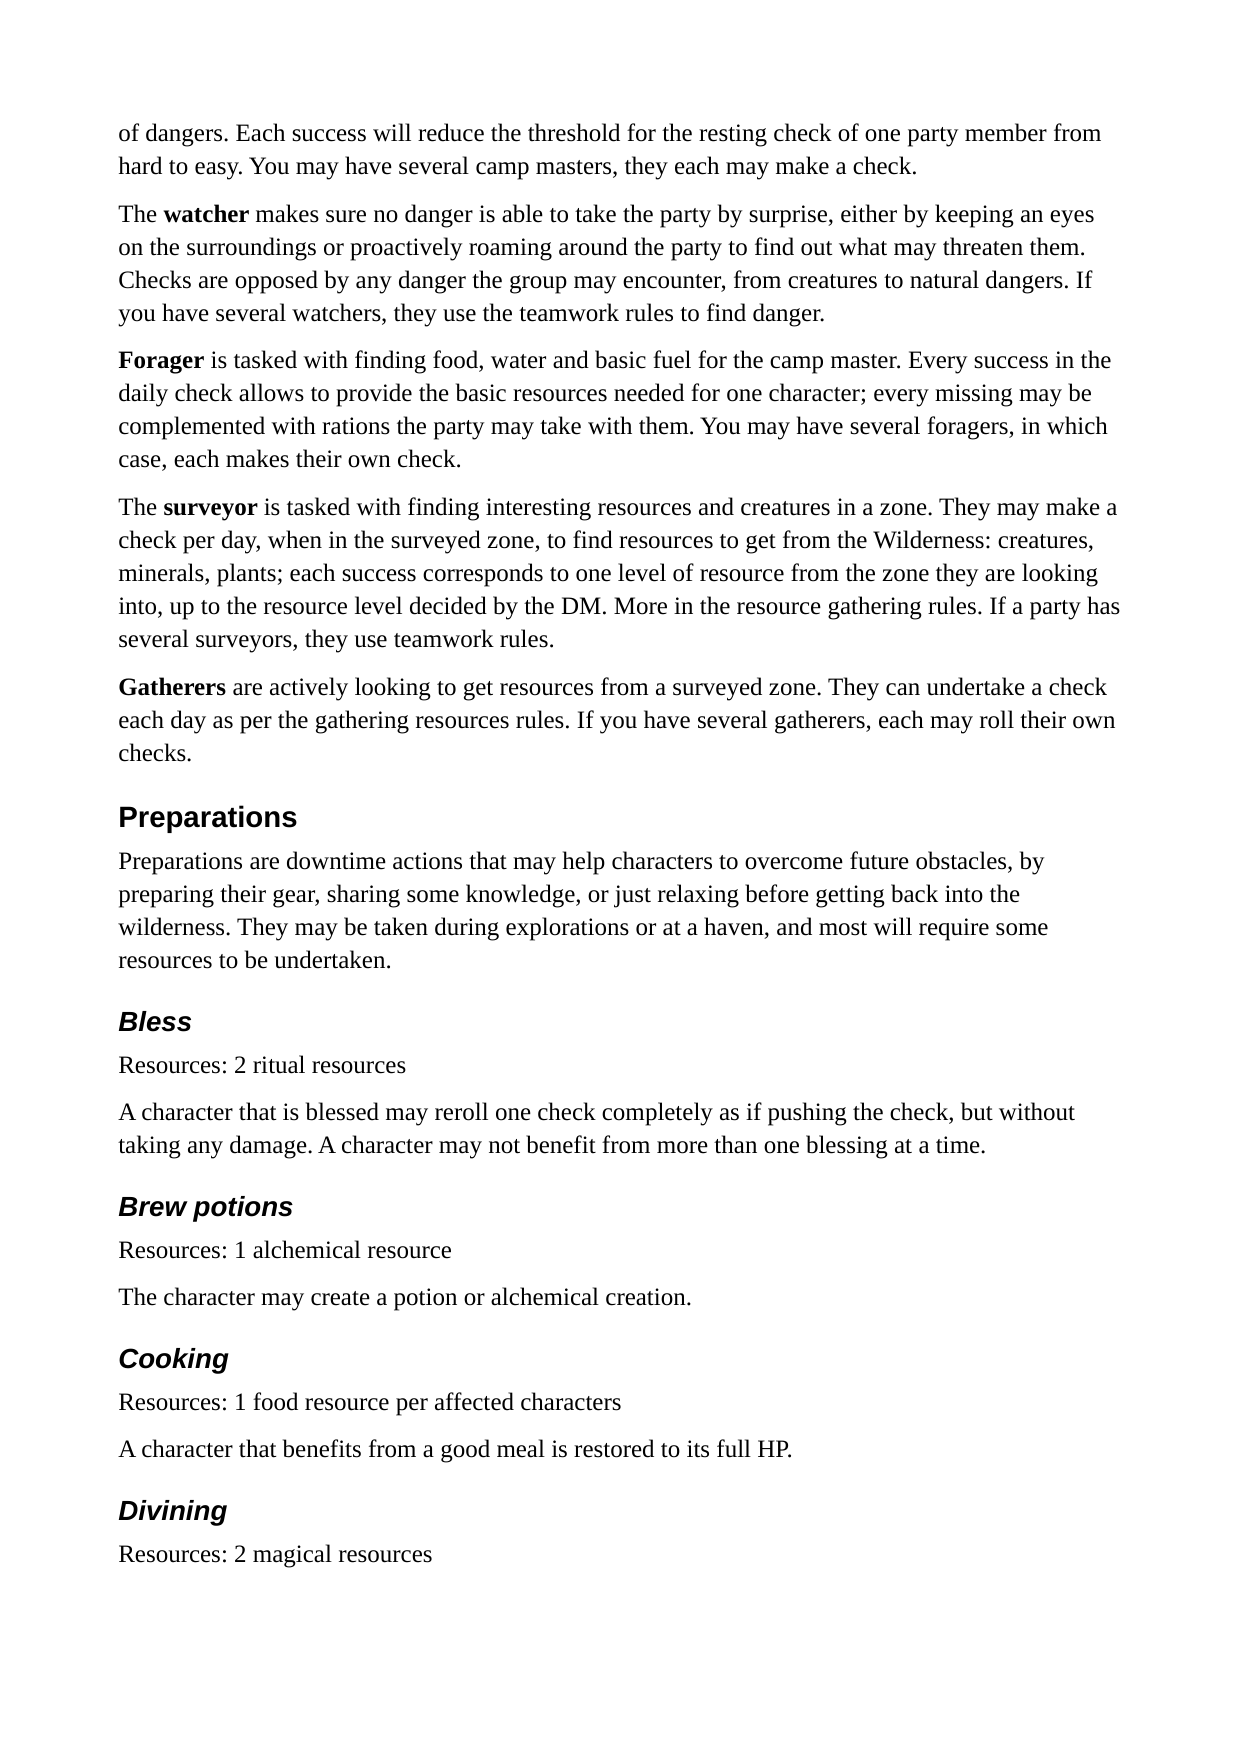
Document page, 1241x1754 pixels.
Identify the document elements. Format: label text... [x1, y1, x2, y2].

subtitle Cooking [118, 1343, 1122, 1374]
text Resources: 2 ritual resources [118, 1050, 1122, 1078]
text A character that is blessed may reroll one check completely as if pushing the check, but without taking any damage. A character may not benefit from more than one blessing at a time. [118, 1097, 1122, 1159]
subtitle Bless [118, 1005, 1122, 1037]
text Forager is tasked with finding food, water and basic fuel for the camp master. Every success in the daily check allows to provide the basic resources needed for one character; every missing may be complemented with rations the party may take with them. You may have several foragers, in which case, each makes their own check. [118, 345, 1122, 473]
text The watcher makes sure no danger is able to take the party by surprise, either by keeping an eyes on the surroundings or proactively roaming around the party to find out what may threaten them. Checks are opposed by any danger the group may encounter, from creatures to natural dangers. If you have several watchers, they use the teamwork rules to find danger. [118, 199, 1122, 327]
subtitle Divining [118, 1495, 1122, 1527]
text Resources: 1 food resource per affected characters [118, 1387, 1122, 1416]
text Resources: 2 magical resources [118, 1539, 1122, 1568]
text Preparations are downtime actions that may help characters to overcome future obstacles, by preparing their gear, sharing some knowledge, or just relaxing before getting back into the wilderness. They may be taken during explorations or at a haven, and most will require some resources to be undertaken. [118, 846, 1122, 974]
text The character may create a potion or alchemical creation. [118, 1282, 1122, 1311]
text of dangers. Each success will reduce the threshold for the resting check of one party member from hard to easy. You may have several camp masters, they each may make a check. [118, 118, 1122, 180]
text The surveyor is tasked with finding interesting resources and creatures in a zone. They may make a check per day, when in the surveyed zone, to find resources to get from the Wilderness: creatures, minerals, plants; each success corresponds to one level of resource from the zone they are looking into, up to the resource level decided by the DM. More in the resource gathering rules. If a party has several surveyors, they use teamwork rules. [118, 492, 1122, 653]
subtitle Preparations [118, 800, 1122, 834]
text Gatherers are actively looking to get resources from a surveyed zone. They can undertake a check each day as per the gathering resources rules. If you have several gatherers, each may roll their own checks. [118, 672, 1122, 767]
text Resources: 1 alchemical resource [118, 1235, 1122, 1264]
text A character that benefits from a good meal is restored to its full HP. [118, 1434, 1122, 1463]
subtitle Brew potions [118, 1191, 1122, 1222]
